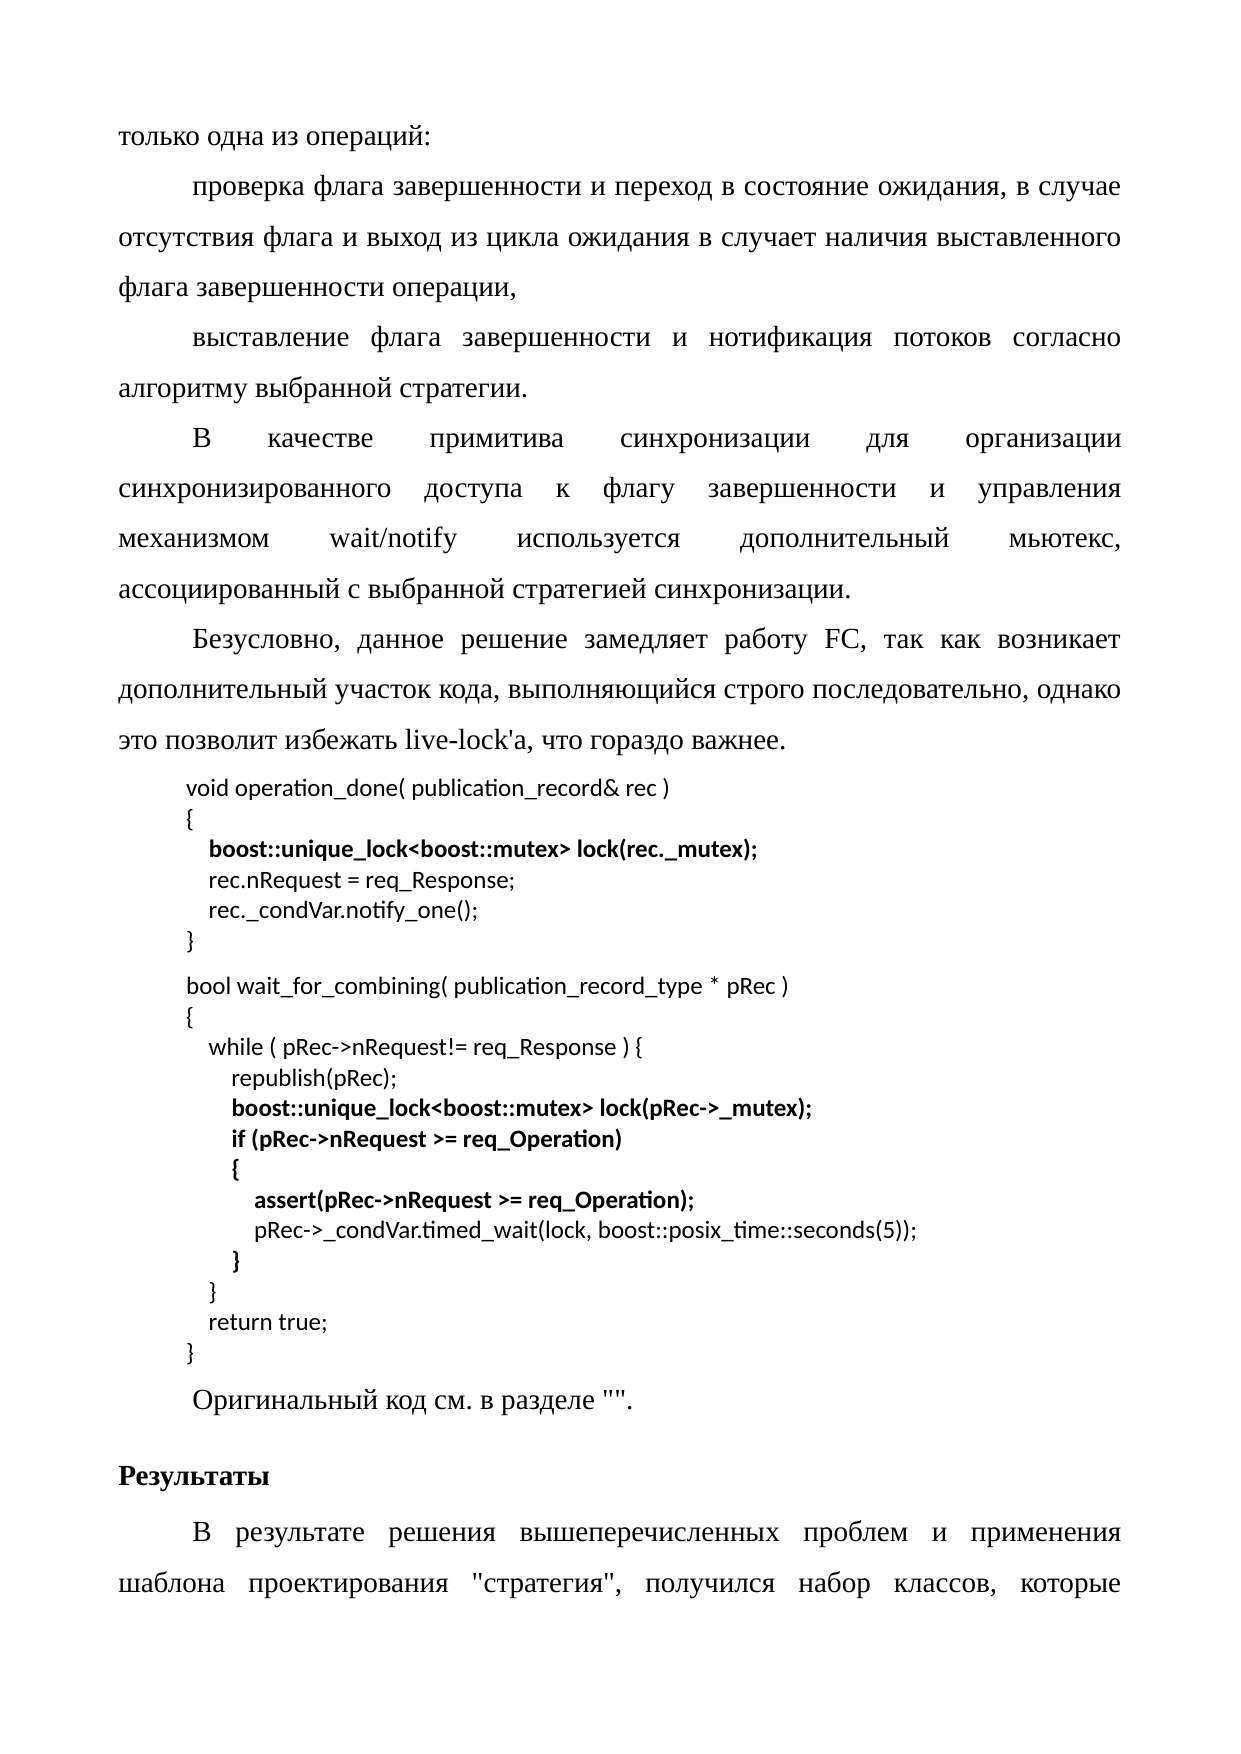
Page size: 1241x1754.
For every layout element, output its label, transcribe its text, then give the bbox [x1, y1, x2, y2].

text Безусловно, данное решение замедляет работу FC, так как возникает дополнительный участок кода, выполняющийся строго последовательно, однако это позволит избежать live-lock'a, что гораздо важнее. [118, 621, 1122, 755]
text if (pRec->nRequest >= req_Operation) [118, 1123, 1122, 1154]
text bool wait_for_combining( publication_record_type * pRec ) [118, 971, 1122, 1001]
text } [118, 1276, 1122, 1306]
text rec.nRequest = req_Response; [118, 864, 1122, 894]
text boost::unique_lock<boost::mutex> lock(rec._mutex); [118, 833, 1122, 864]
text } [118, 925, 1122, 955]
text boost::unique_lock<boost::mutex> lock(pRec->_mutex); [118, 1093, 1122, 1123]
text rec._condVar.notify_one(); [118, 894, 1122, 925]
text { [118, 803, 1122, 833]
text return true; [118, 1306, 1122, 1337]
text Оригинальный код см. в разделе "". [118, 1382, 1122, 1416]
text только одна из операций: [118, 118, 1122, 152]
text { [118, 1154, 1122, 1184]
text В качестве примитива синхронизации для организации синхронизированного доступа к флагу завершенности и управления механизмом wait/notify используется дополнительный мьютекс, ассоциированный с выбранной стратегией синхронизации. [118, 420, 1122, 604]
text выставление флага завершенности и нотификация потоков согласно алгоритму выбранной стратегии. [118, 319, 1122, 403]
text проверка флага завершенности и переход в состояние ожидания, в случае отсутствия флага и выход из цикла ожидания в случает наличия выставленного флага завершенности операции, [118, 168, 1122, 303]
text Результаты [118, 1458, 1122, 1491]
text pRec->_condVar.timed_wait(lock, boost::posix_time::seconds(5)); [118, 1215, 1122, 1245]
text while ( pRec->nRequest!= req_Response ) { [118, 1032, 1122, 1062]
text В результате решения вышеперечисленных проблем и применения шаблона проектирования "стратегия", получился набор классов, которые [118, 1514, 1122, 1598]
text assert(pRec->nRequest >= req_Operation); [118, 1184, 1122, 1215]
text } [118, 1337, 1122, 1367]
text republish(pRec); [118, 1062, 1122, 1093]
text } [118, 1245, 1122, 1276]
text { [118, 1001, 1122, 1032]
text void operation_done( publication_record& rec ) [118, 772, 1122, 803]
